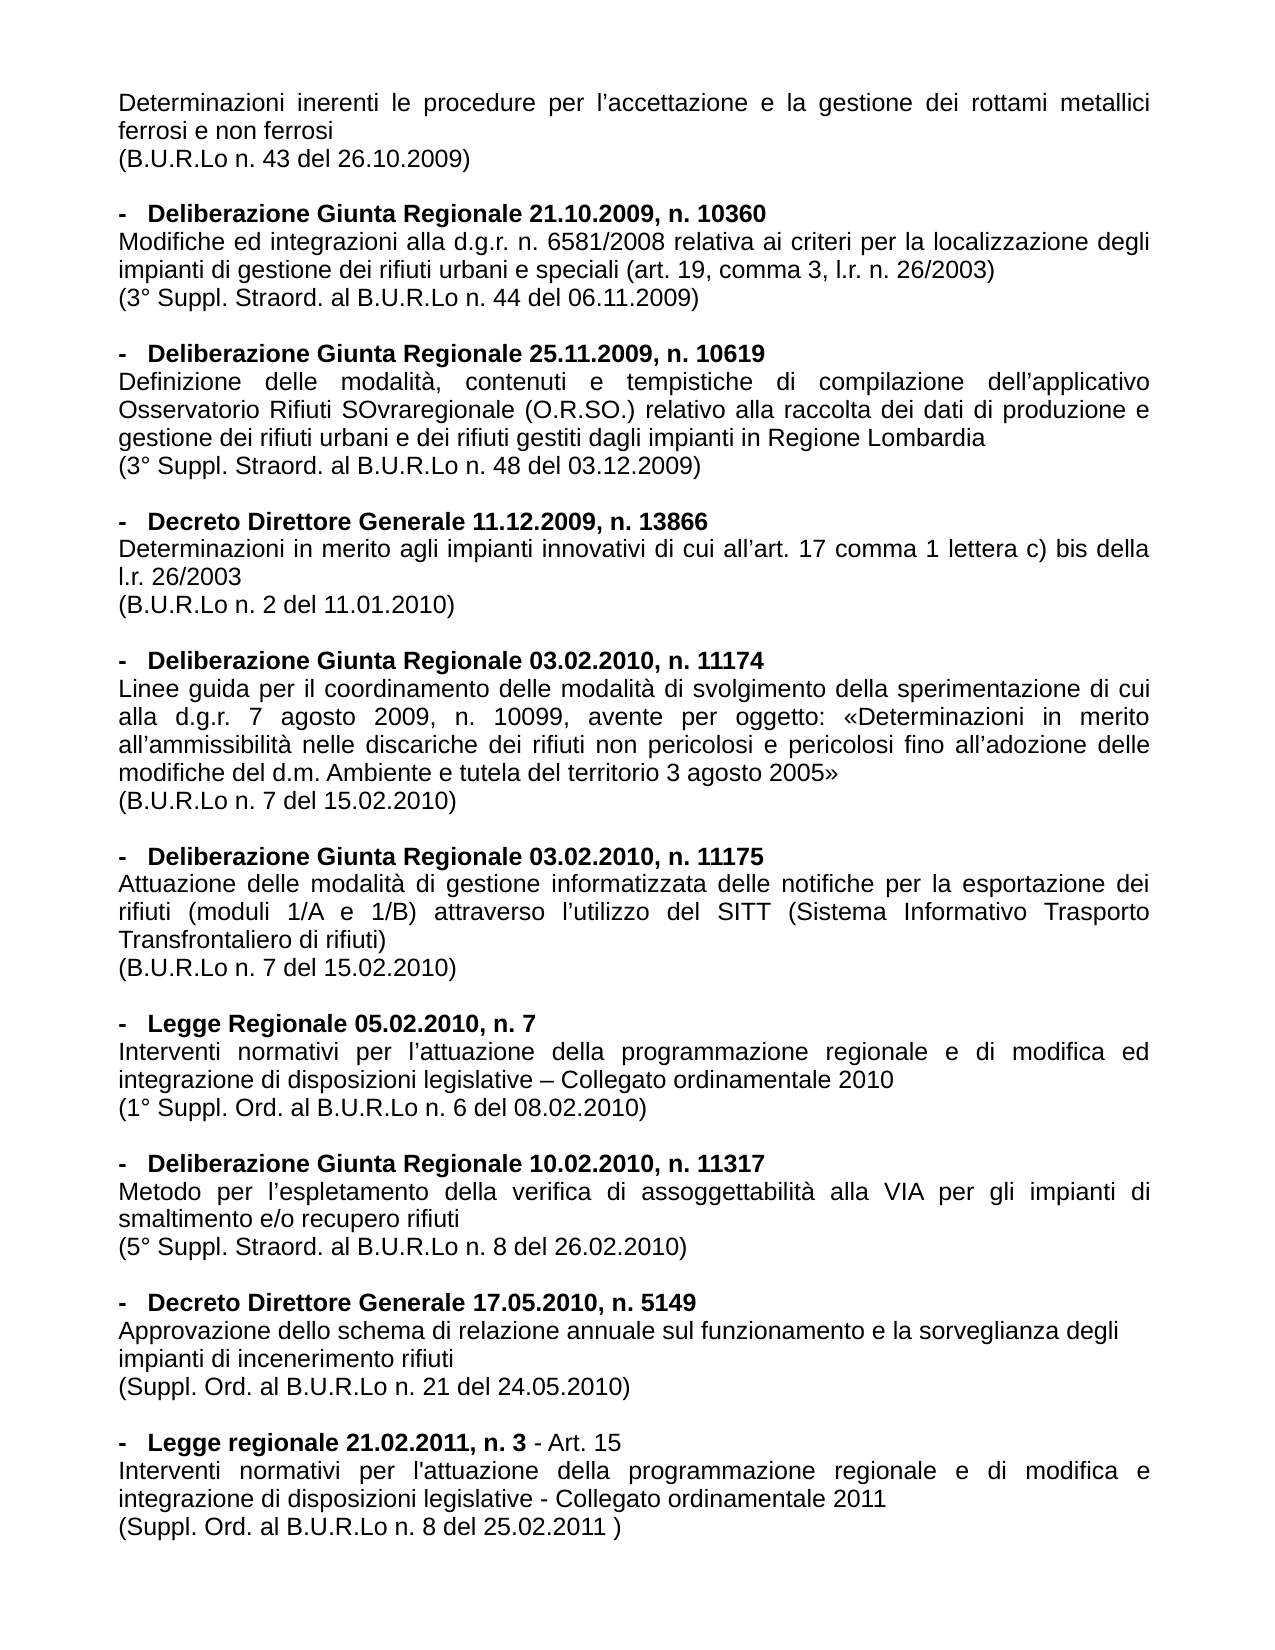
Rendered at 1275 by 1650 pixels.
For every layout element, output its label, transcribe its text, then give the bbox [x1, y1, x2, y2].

text Determinazioni inerenti le procedure per l’accettazione e la gestione dei rottami metallici ferrosi e non ferrosi [118, 88, 1152, 144]
text (B.U.R.Lo n. 43 del 26.10.2009) [118, 144, 1152, 172]
text (1° Suppl. Ord. al B.U.R.Lo n. 6 del 08.02.2010) [118, 1093, 1152, 1121]
text (Suppl. Ord. al B.U.R.Lo n. 8 del 25.02.2011 ) [118, 1512, 1152, 1540]
text Attuazione delle modalità di gestione informatizzata delle notifiche per la esportazione dei rifiuti (moduli 1/A e 1/B) attraverso l’utilizzo del SITT (Sistema Informativo Trasporto Transfrontaliero di rifiuti) [118, 870, 1152, 954]
text (5° Suppl. Straord. al B.U.R.Lo n. 8 del 26.02.2010) [118, 1233, 1152, 1261]
text - Deliberazione Giunta Regionale 03.02.2010, n. 11175 [118, 842, 1152, 870]
text - Deliberazione Giunta Regionale 21.10.2009, n. 10360 [118, 200, 1152, 228]
text - Legge regionale 21.02.2011, n. 3 - Art. 15 [118, 1428, 1152, 1456]
text Linee guida per il coordinamento delle modalità di svolgimento della sperimentazione di cui alla d.g.r. 7 agosto 2009, n. 10099, avente per oggetto: «Determinazioni in merito all’ammissibilità nelle discariche dei rifiuti non pericolosi e pericolosi fino all’adozione delle modifiche del d.m. Ambiente e tutela del territorio 3 agosto 2005» [118, 675, 1152, 786]
text (Suppl. Ord. al B.U.R.Lo n. 21 del 24.05.2010) [118, 1373, 1152, 1401]
text - Legge Regionale 05.02.2010, n. 7 [118, 1010, 1152, 1038]
text Interventi normativi per l'attuazione della programmazione regionale e di modifica e integrazione di disposizioni legislative - Collegato ordinamentale 2011 [118, 1456, 1152, 1512]
text Metodo per l’espletamento della verifica di assoggettabilità alla VIA per gli impianti di smaltimento e/o recupero rifiuti [118, 1177, 1152, 1233]
text Approvazione dello schema di relazione annuale sul funzionamento e la sorveglianza degli impianti di incenerimento rifiuti [118, 1317, 1152, 1373]
text (3° Suppl. Straord. al B.U.R.Lo n. 44 del 06.11.2009) [118, 284, 1152, 312]
text (B.U.R.Lo n. 7 del 15.02.2010) [118, 786, 1152, 814]
text Modifiche ed integrazioni alla d.g.r. n. 6581/2008 relativa ai criteri per la localizzazione degli impianti di gestione dei rifiuti urbani e speciali (art. 19, comma 3, l.r. n. 26/2003) [118, 228, 1152, 284]
text - Decreto Direttore Generale 17.05.2010, n. 5149 [118, 1289, 1152, 1317]
text - Deliberazione Giunta Regionale 03.02.2010, n. 11174 [118, 647, 1152, 675]
text (B.U.R.Lo n. 2 del 11.01.2010) [118, 591, 1152, 619]
text Determinazioni in merito agli impianti innovativi di cui all’art. 17 comma 1 lettera c) bis della l.r. 26/2003 [118, 535, 1152, 591]
text (3° Suppl. Straord. al B.U.R.Lo n. 48 del 03.12.2009) [118, 451, 1152, 479]
text - Decreto Direttore Generale 11.12.2009, n. 13866 [118, 507, 1152, 535]
text - Deliberazione Giunta Regionale 10.02.2010, n. 11317 [118, 1149, 1152, 1177]
text - Deliberazione Giunta Regionale 25.11.2009, n. 10619 [118, 340, 1152, 368]
text (B.U.R.Lo n. 7 del 15.02.2010) [118, 954, 1152, 982]
text Interventi normativi per l’attuazione della programmazione regionale e di modifica ed integrazione di disposizioni legislative – Collegato ordinamentale 2010 [118, 1038, 1152, 1093]
text Definizione delle modalità, contenuti e tempistiche di compilazione dell’applicativo Osservatorio Rifiuti SOvraregionale (O.R.SO.) relativo alla raccolta dei dati di produzione e gestione dei rifiuti urbani e dei rifiuti gestiti dagli impianti in Regione Lombardia [118, 368, 1152, 451]
